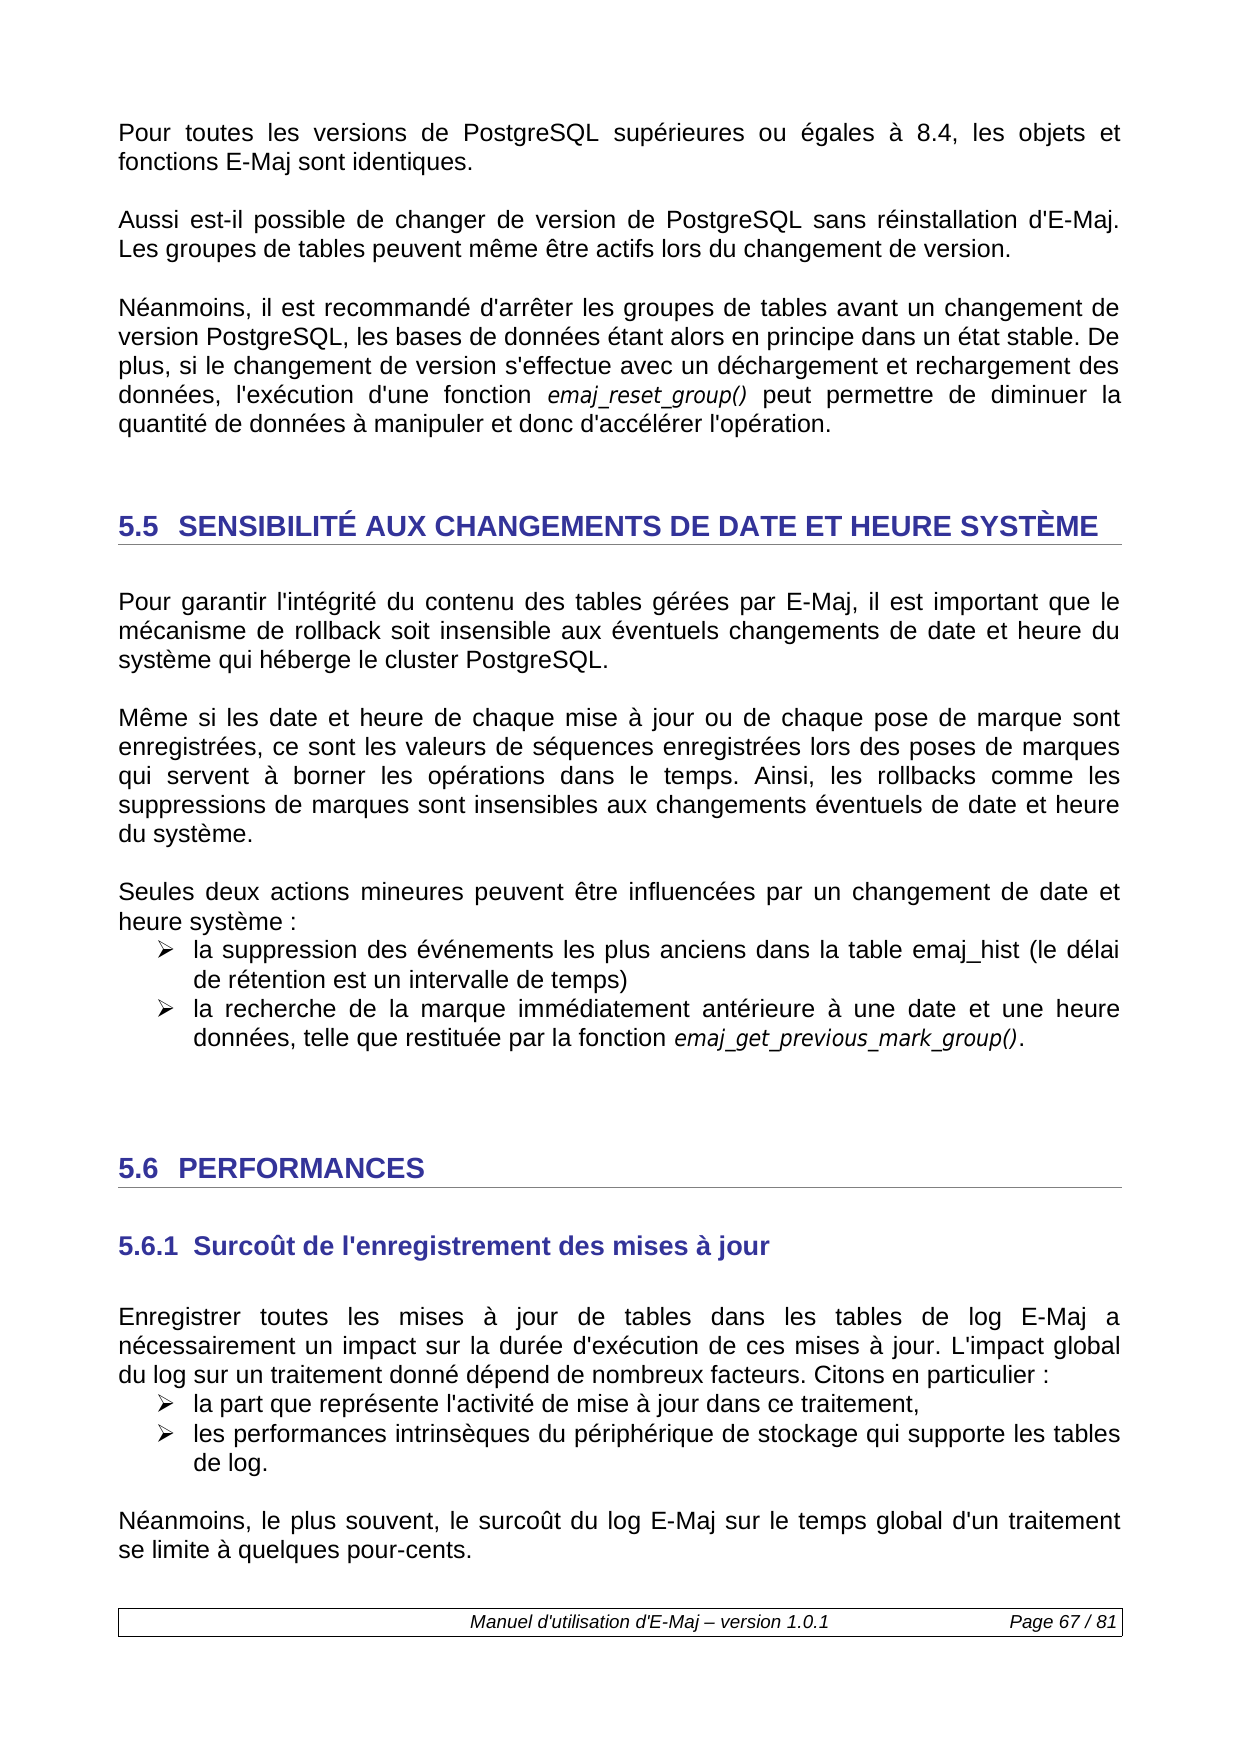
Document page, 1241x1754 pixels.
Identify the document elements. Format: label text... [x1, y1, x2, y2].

text Pour garantir l'intégrité du contenu des tables gérées par E-Maj, il est important que le mécanisme de rollback soit insensible aux éventuels changements de date et heure du système qui héberge le cluster PostgreSQL. [118, 587, 1122, 674]
text Enregistrer toutes les mises à jour de tables dans les tables de log E-Maj a nécessairement un impact sur la durée d'exécution de ces mises à jour. L'impact global du log sur un traitement donné dépend de nombreux facteurs. Citons en particulier : [118, 1302, 1122, 1389]
text Néanmoins, il est recommandé d'arrêter les groupes de tables avant un changement de version PostgreSQL, les bases de données étant alors en principe dans un état stable. De plus, si le changement de version s'effectue avec un déchargement et rechargement des données, l'exécution d'une fonction emaj_reset_group() peut permettre de diminuer la quantité de données à manipuler et donc d'accélérer l'opération. [118, 292, 1122, 438]
list la part que représente l'activité de mise à jour dans ce traitement, [156, 1389, 1122, 1418]
list la suppression des événements les plus anciens dans la table emaj_hist (le délai de rétention est un intervalle de temps) [156, 935, 1122, 993]
list la recherche de la marque immédiatement antérieure à une date et une heure données, telle que restituée par la fonction emaj_get_previous_mark_group(). [156, 993, 1122, 1052]
text Aussi est-il possible de changer de version de PostgreSQL sans réinstallation d'E-Maj. Les groupes de tables peuvent même être actifs lors du changement de version. [118, 205, 1122, 263]
subtitle Performances [118, 1151, 1122, 1187]
text Même si les date et heure de chaque mise à jour ou de chaque pose de marque sont enregistrées, ce sont les valeurs de séquences enregistrées lors des poses de marques qui servent à borner les opérations dans le temps. Ainsi, les rollbacks comme les suppressions de marques sont insensibles aux changements éventuels de date et heure du système. [118, 703, 1122, 848]
text Pour toutes les versions de PostgreSQL supérieures ou égales à 8.4, les objets et fonctions E-Maj sont identiques. [118, 118, 1122, 176]
text Néanmoins, le plus souvent, le surcoût du log E-Maj sur le temps global d'un traitement se limite à quelques pour-cents. [118, 1506, 1122, 1564]
subtitle Sensibilité aux changements de date et heure système [118, 508, 1122, 544]
list les performances intrinsèques du périphérique de stockage qui supporte les tables de log. [156, 1418, 1122, 1477]
subtitle Surcoût de l'enregistrement des mises à jour [118, 1229, 1122, 1261]
text Seules deux actions mineures peuvent être influencées par un changement de date et heure système : [118, 877, 1122, 935]
